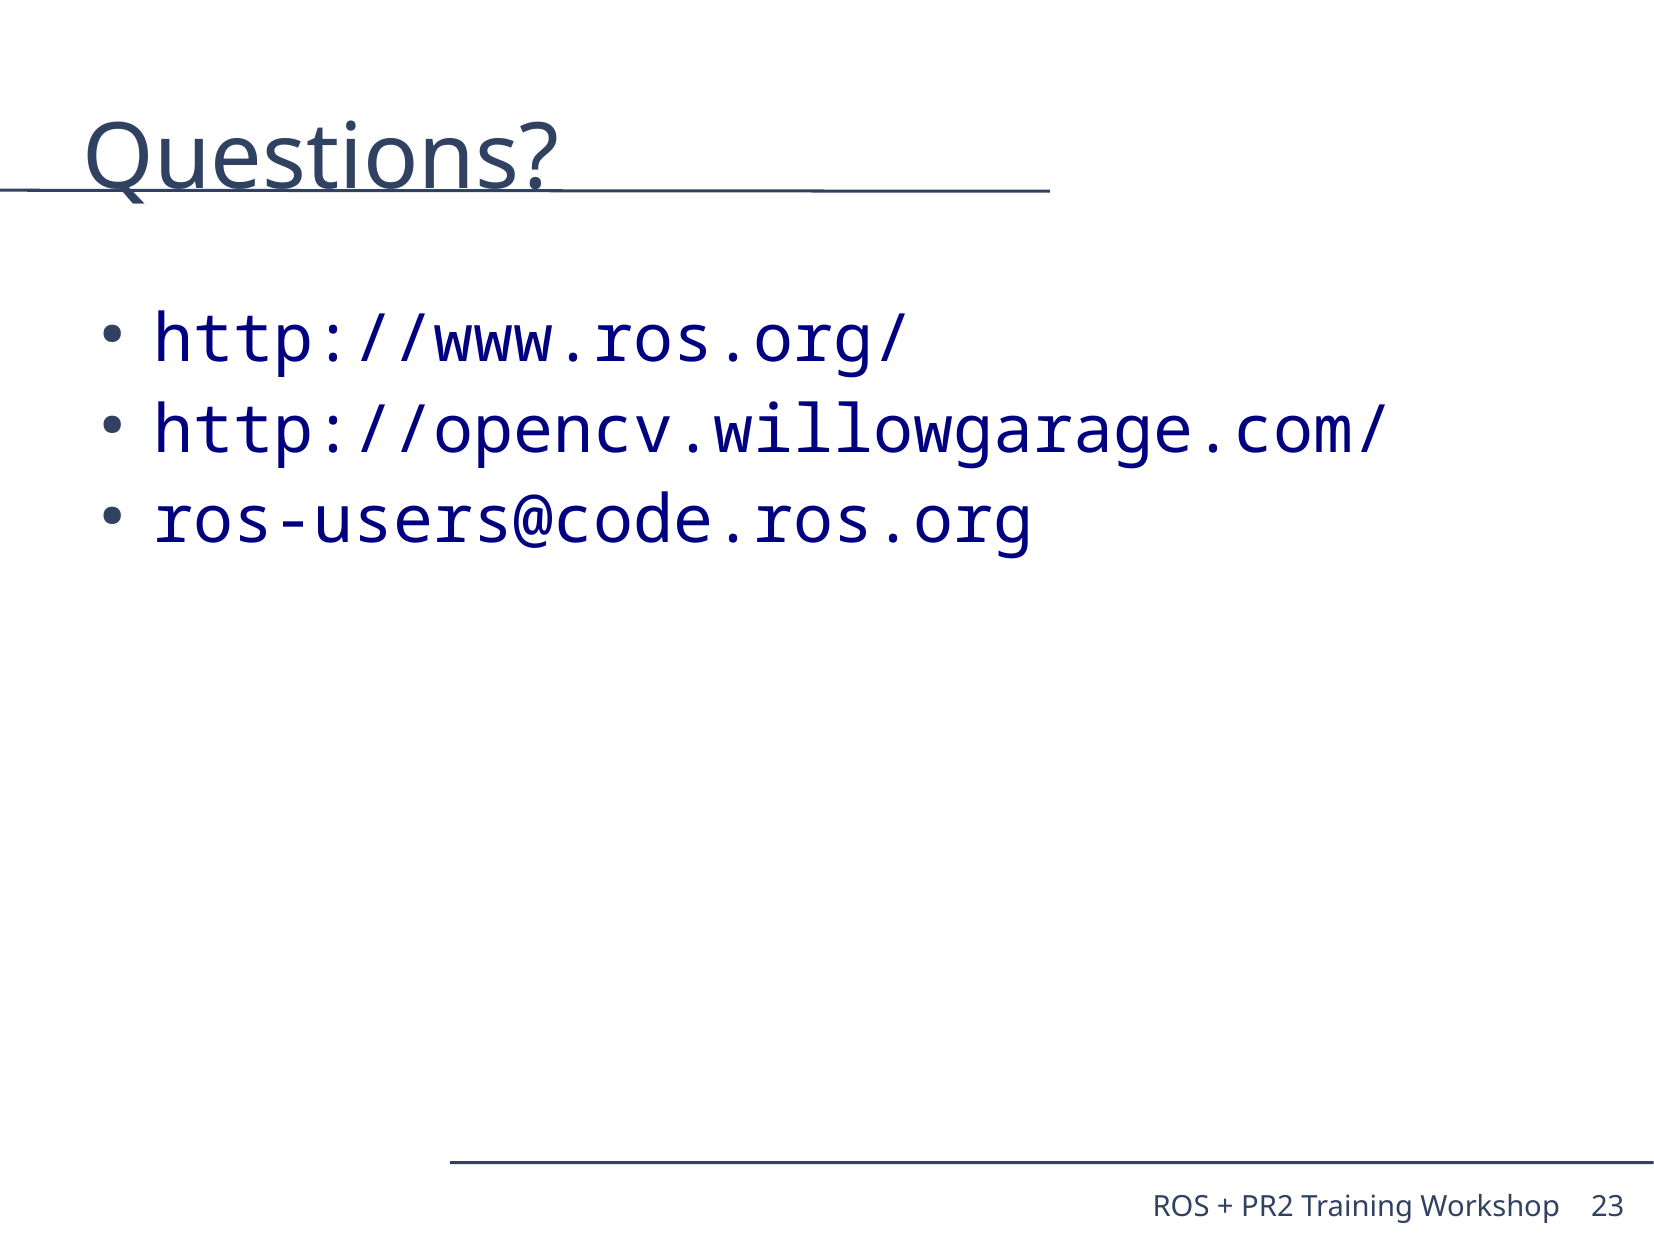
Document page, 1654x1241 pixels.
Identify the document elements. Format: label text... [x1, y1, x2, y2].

title Questions? [82, 56, 1571, 250]
list http://www.ros.org/ http://opencv.willowgarage.com/ ros-users@code.ros.org [82, 290, 1571, 1109]
